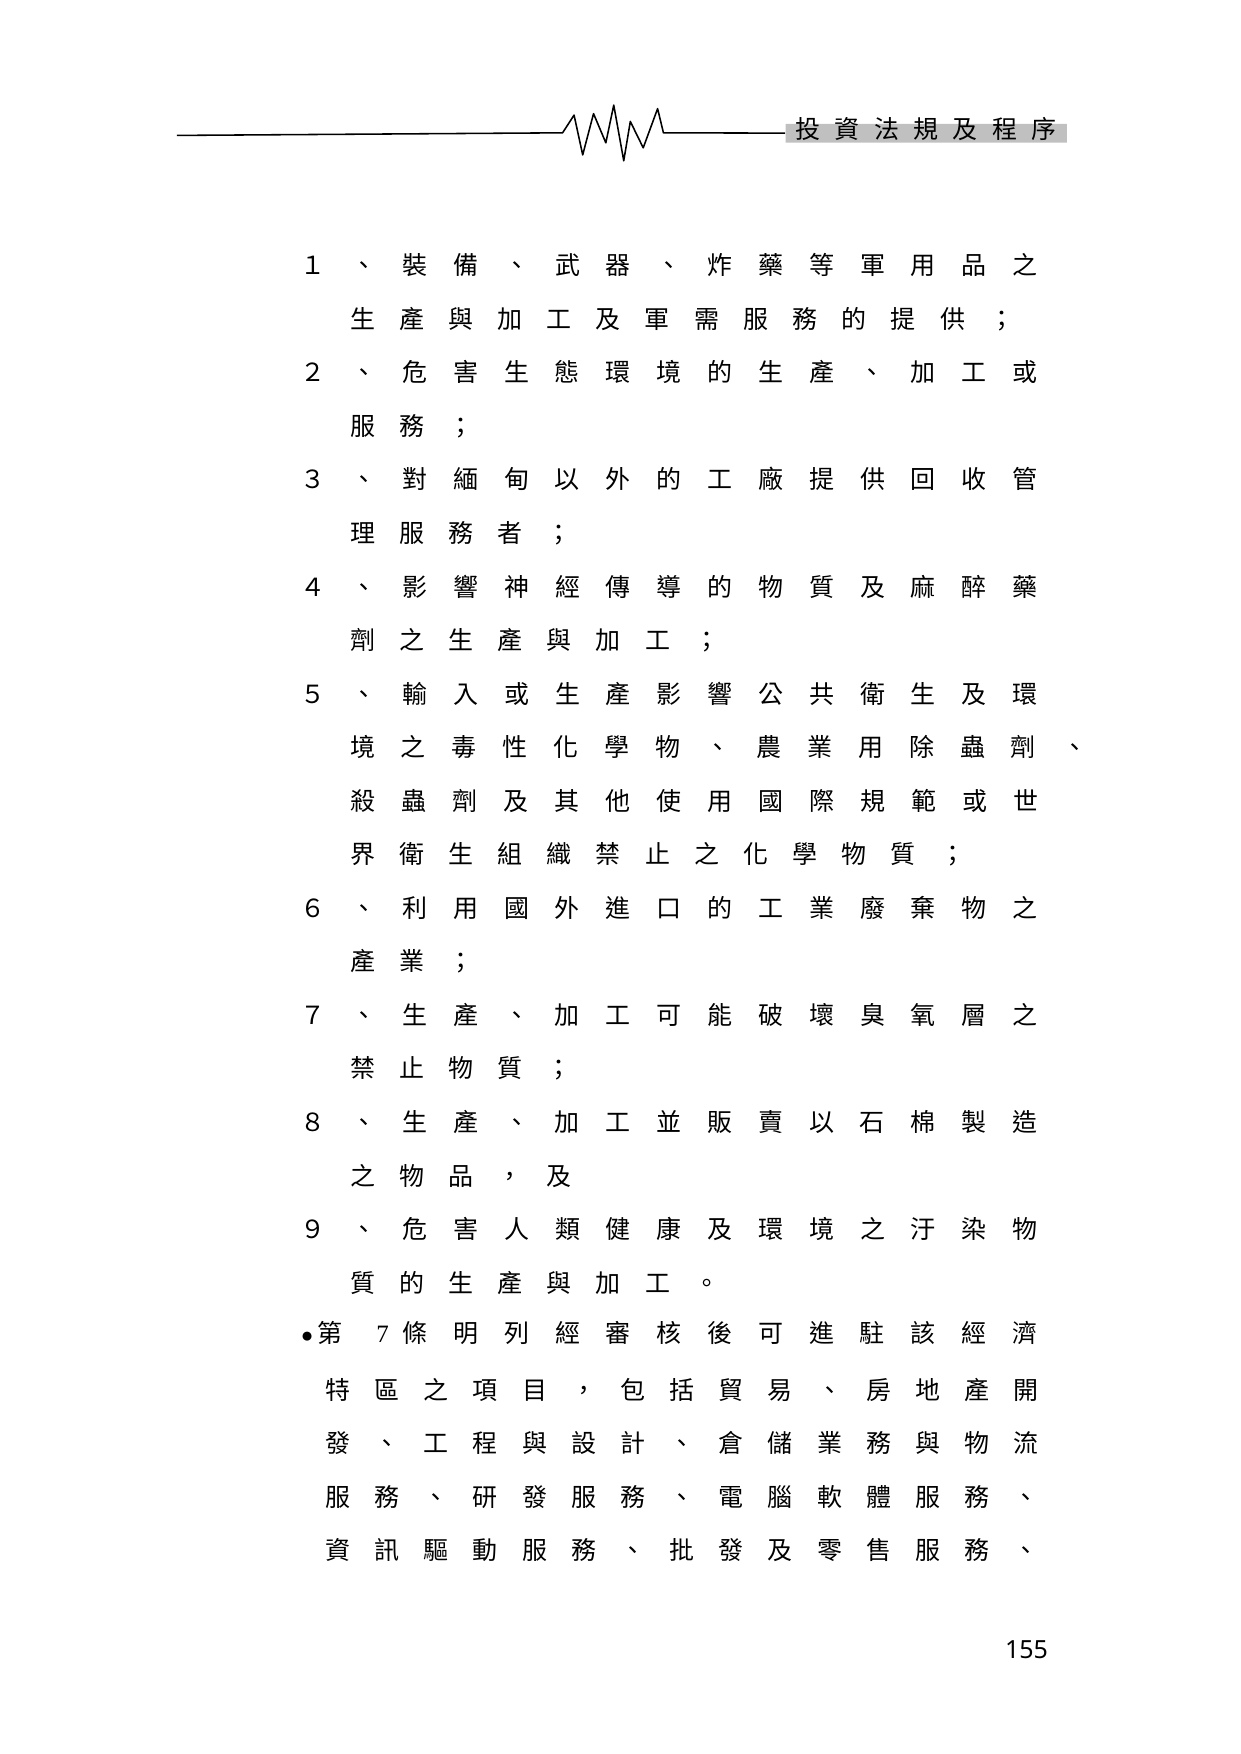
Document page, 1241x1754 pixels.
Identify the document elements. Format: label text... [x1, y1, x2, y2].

text ● 第7條明列經審核後可進駐該經濟特區之項目，包括貿易、房地產開發、工程與設計、倉儲業務與物流服務、研發服務、電腦軟體服務、資訊驅動服務、批發及零售服務、 [276, 1308, 1063, 1576]
text ５、輸入或生產影響公共衛生及環境之毒性化學物、農業用除蟲劑、殺蟲劑及其他使用國際規範或世界衛生組織禁止之化學物質； [276, 666, 1063, 880]
text ２、危害生態環境的生產、加工或服務； [276, 344, 1063, 451]
text １、裝備、武器、炸藥等軍用品之生產與加工及軍需服務的提供； [276, 237, 1063, 344]
text ６、利用國外進口的工業廢棄物之產業； [276, 880, 1063, 987]
text ３、對緬甸以外的工廠提供回收管理服務者； [276, 451, 1063, 558]
text ９、危害人類健康及環境之汙染物質的生產與加工。 [276, 1201, 1063, 1308]
text ８、生產、加工並販賣以石棉製造之物品，及 [276, 1094, 1063, 1201]
text ７、生產、加工可能破壞臭氧層之禁止物質； [276, 987, 1063, 1094]
text ４、影響神經傳導的物質及麻醉藥劑之生產與加工； [276, 558, 1063, 666]
